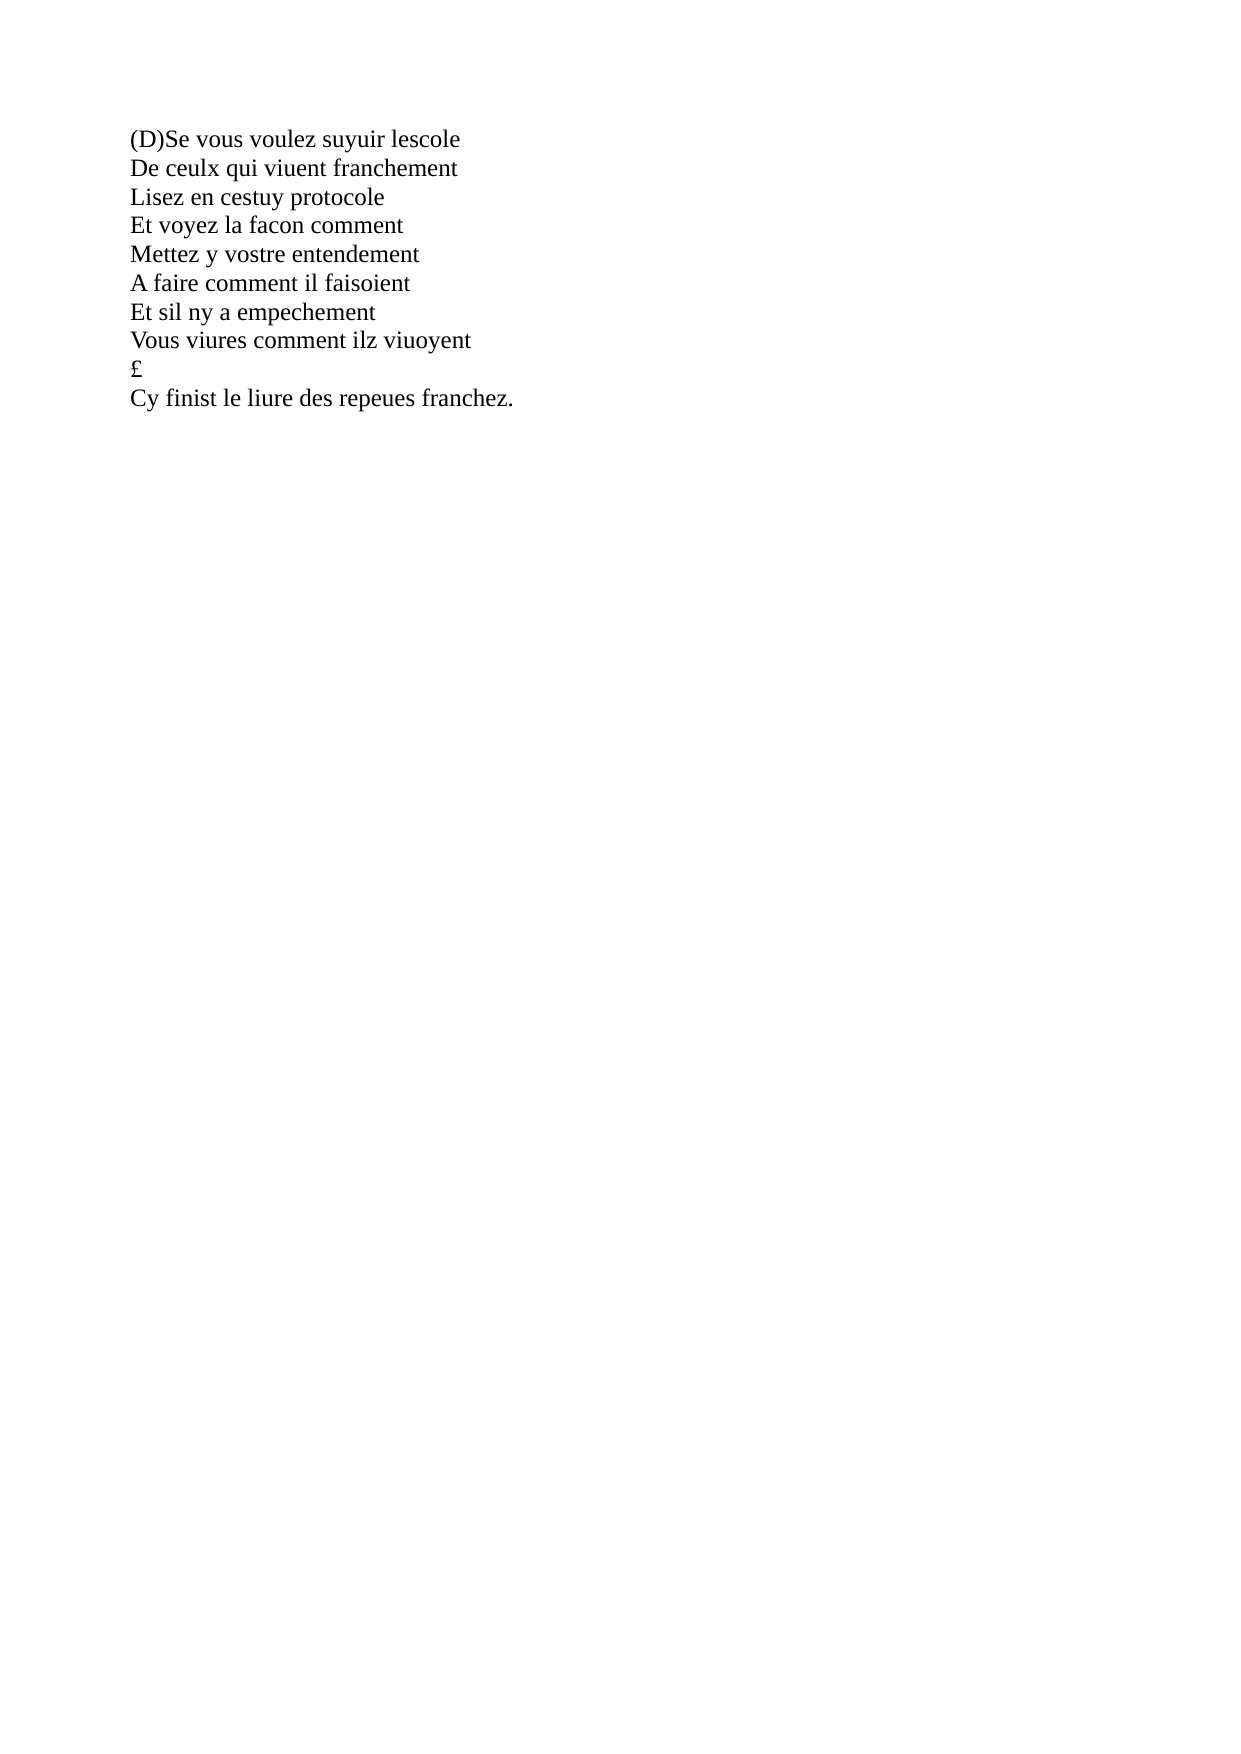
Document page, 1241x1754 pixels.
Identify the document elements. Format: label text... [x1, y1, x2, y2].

text De ceulx qui viuent franchement [118, 153, 1122, 182]
text Lisez en cestuy protocole [118, 182, 1122, 210]
text (D)Se vous voulez suyuir lescole [118, 118, 1122, 153]
text Vous viures comment ilz viuoyent [118, 325, 1122, 354]
text Mettez y vostre entendement [118, 239, 1122, 268]
text £ [118, 354, 1122, 383]
text Et sil ny a empechement [118, 297, 1122, 325]
text Cy finist le liure des repeues franchez. [118, 383, 1122, 417]
text A faire comment il faisoient [118, 268, 1122, 297]
text Et voyez la facon comment [118, 210, 1122, 239]
